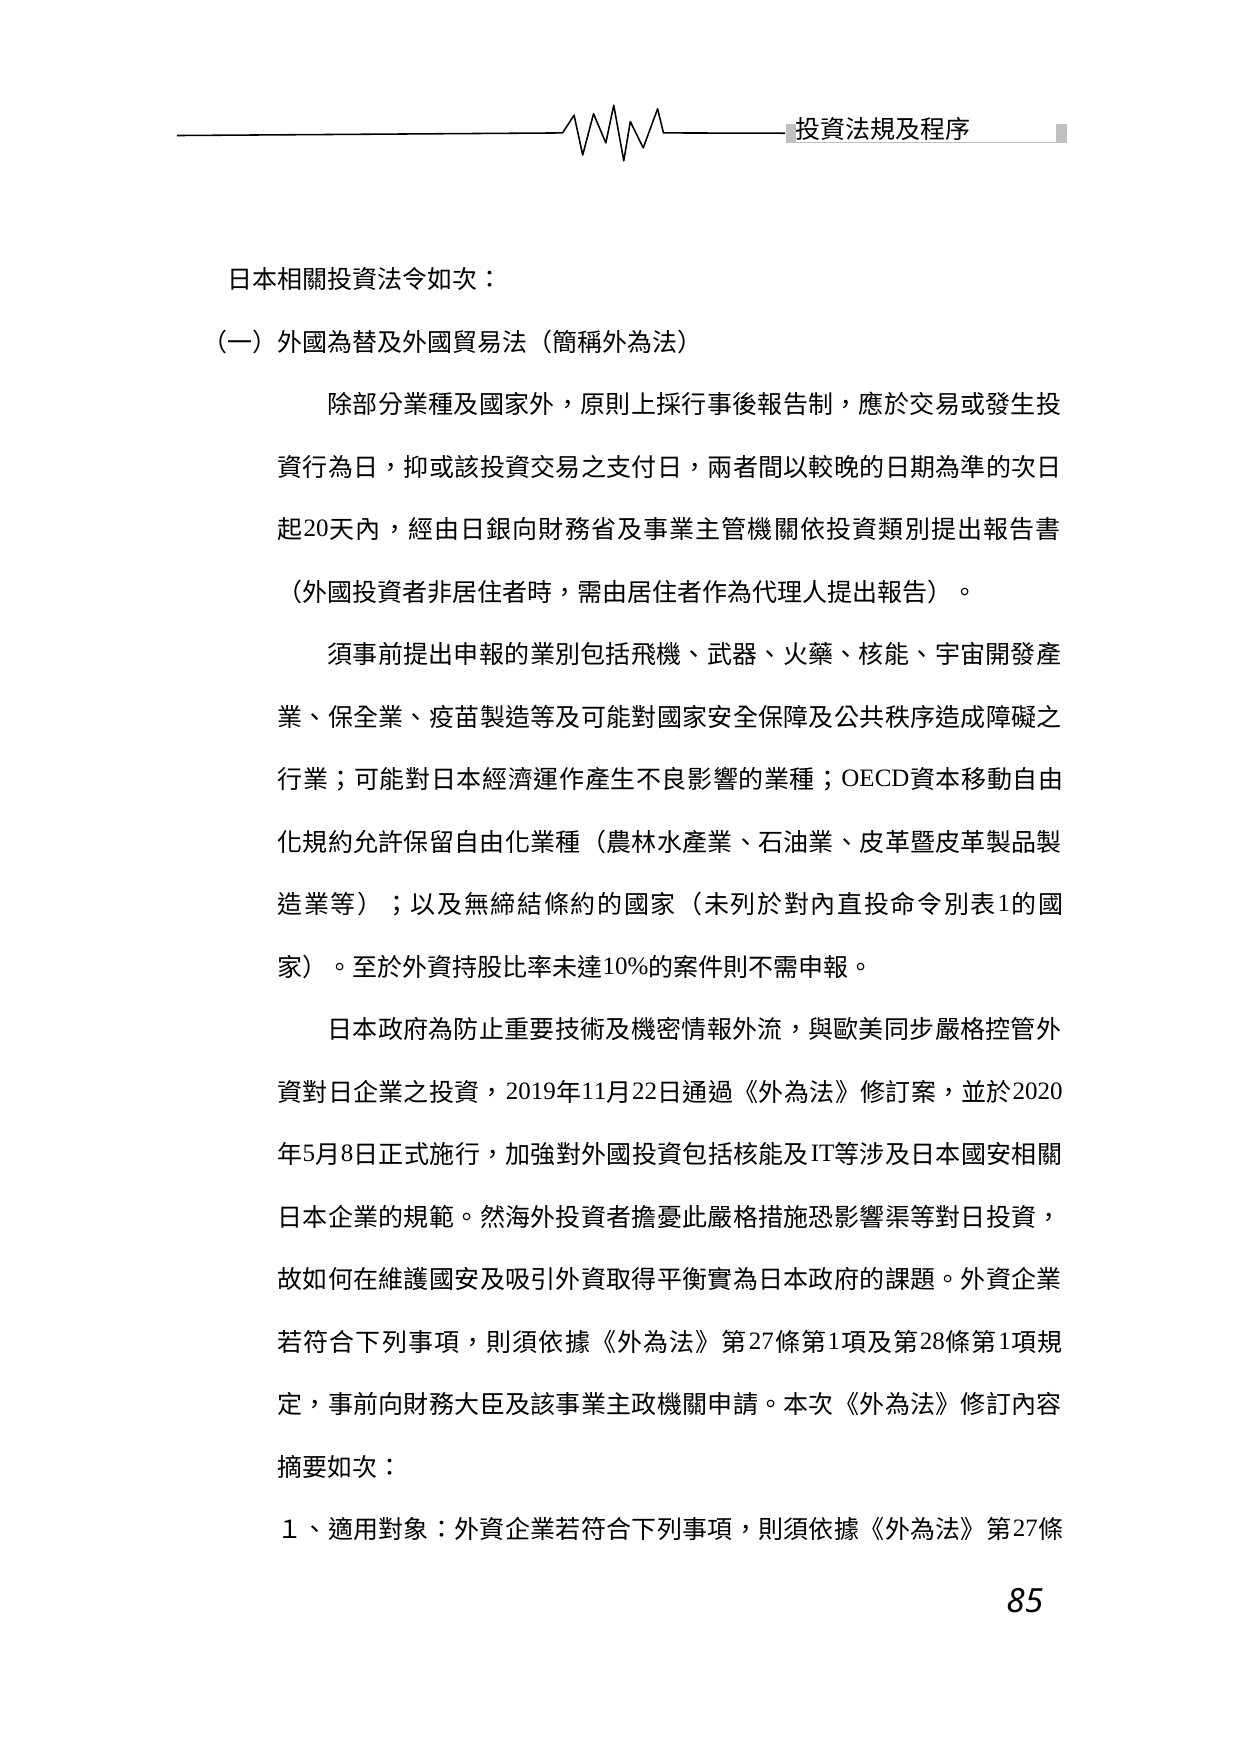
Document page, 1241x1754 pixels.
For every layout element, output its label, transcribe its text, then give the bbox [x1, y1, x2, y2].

text 日本政府為防止重要技術及機密情報外流，與歐美同步嚴格控管外資對日企業之投資，2019年11月22日通過《外為法》修訂案，並於2020年5月8日正式施行，加強對外國投資包括核能及IT等涉及日本國安相關日本企業的規範。然海外投資者擔憂此嚴格措施恐影響渠等對日投資，故如何在維護國安及吸引外資取得平衡實為日本政府的課題。外資企業若符合下列事項，則須依據《外為法》第27條第1項及第28條第1項規定，事前向財務大臣及該事業主政機關申請。本次《外為法》修訂內容摘要如次： [277, 986, 1063, 1486]
text 除部分業種及國家外，原則上採行事後報告制，應於交易或發生投資行為日，抑或該投資交易之支付日，兩者間以較晚的日期為準的次日起20天內，經由日銀向財務省及事業主管機關依投資類別提出報告書（外國投資者非居住者時，需由居住者作為代理人提出報告）。 [277, 361, 1063, 611]
text 須事前提出申報的業別包括飛機、武器、火藥、核能、宇宙開發產業、保全業、疫苗製造等及可能對國家安全保障及公共秩序造成障礙之行業；可能對日本經濟運作產生不良影響的業種；OECD資本移動自由化規約允許保留自由化業種（農林水產業、石油業、皮革暨皮革製品製造業等）；以及無締結條約的國家（未列於對內直投命令別表1的國家）。至於外資持股比率未達10%的案件則不需申報。 [277, 611, 1063, 986]
text （一）外國為替及外國貿易法（簡稱外為法） [202, 299, 1063, 361]
text １、適用對象：外資企業若符合下列事項，則須依據《外為法》第27條 [277, 1486, 1063, 1549]
text 日本相關投資法令如次： [177, 236, 1063, 299]
